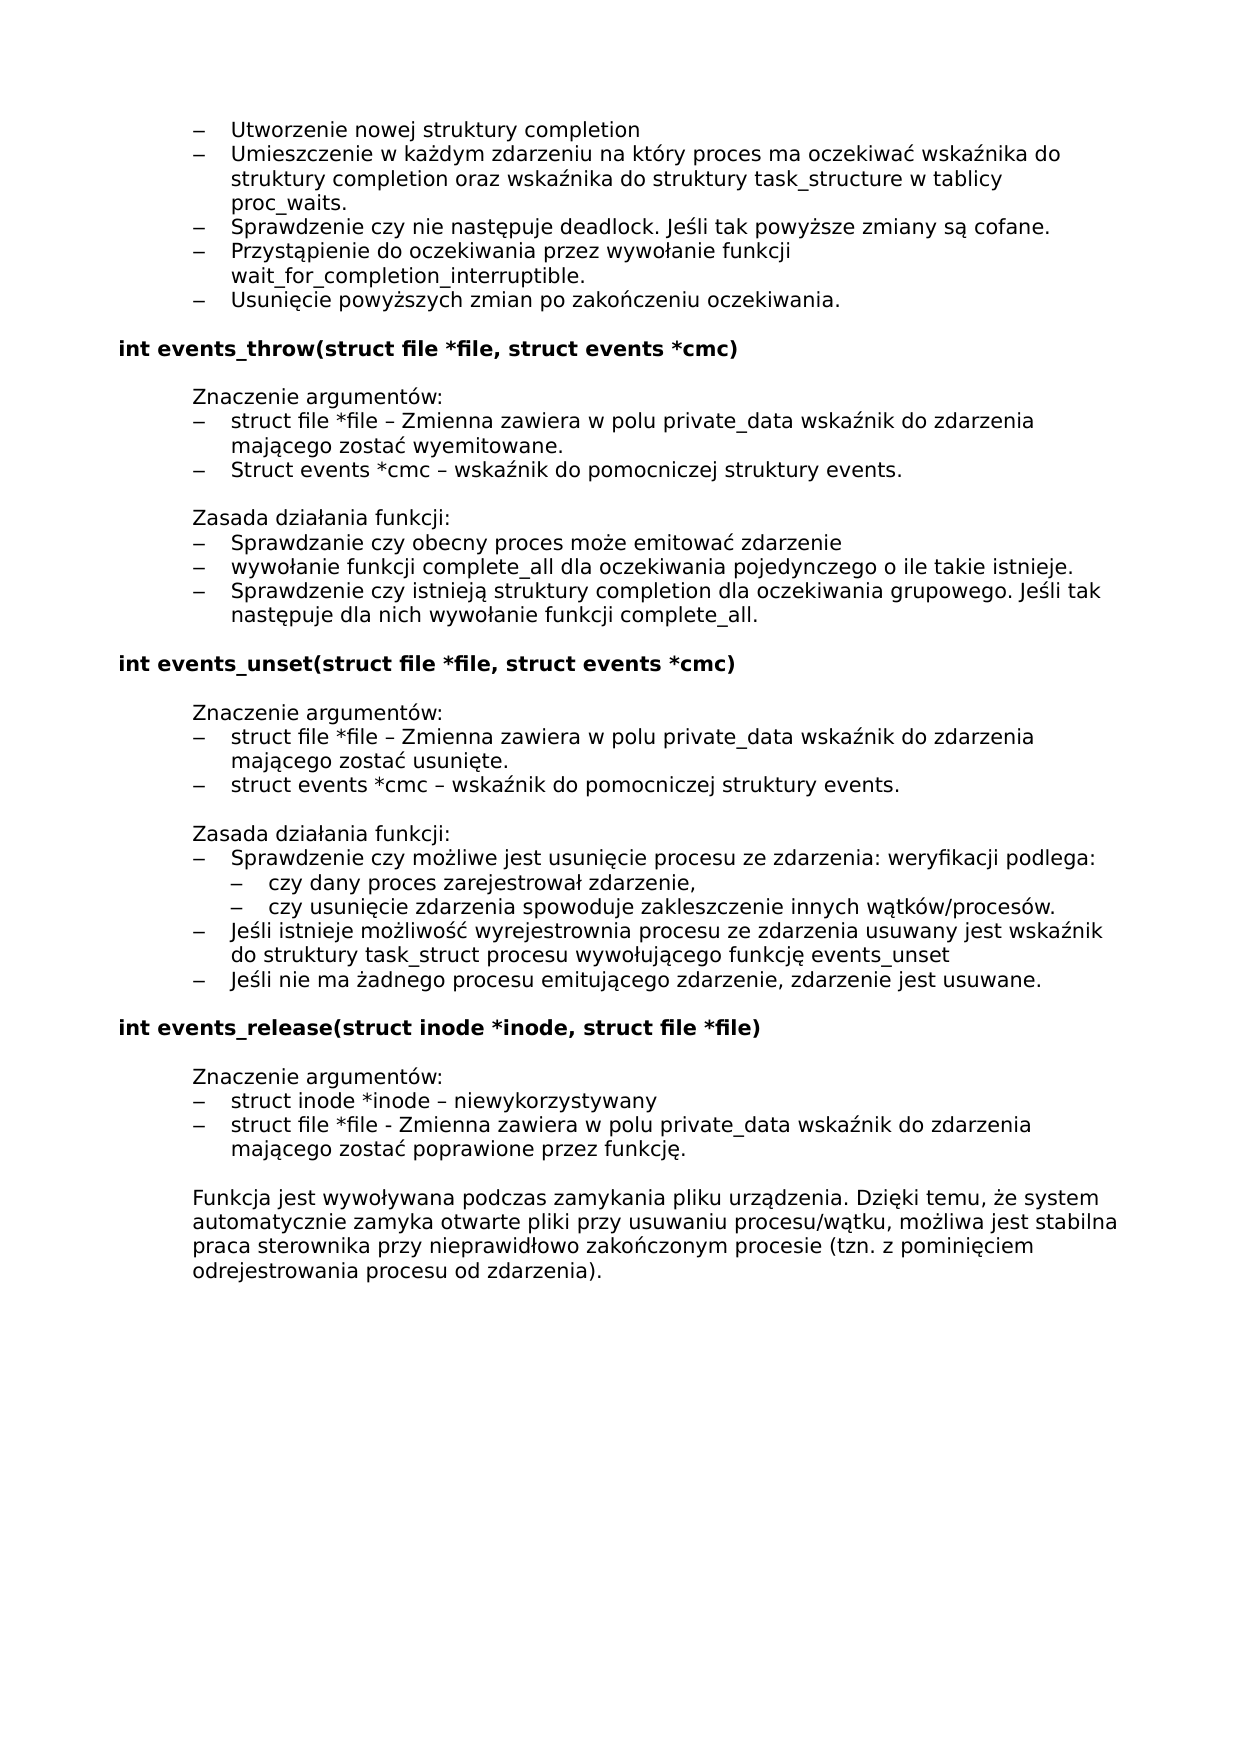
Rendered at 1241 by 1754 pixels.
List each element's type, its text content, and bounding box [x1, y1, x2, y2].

list Usunięcie powyższych zmian po zakończeniu oczekiwania. [193, 288, 1122, 312]
list Umieszczenie w każdym zdarzeniu na który proces ma oczekiwać wskaźnika do struktury completion oraz wskaźnika do struktury task_structure w tablicy proc_waits. [193, 142, 1122, 215]
list Utworzenie nowej struktury completion [193, 118, 1122, 142]
list Sprawdzenie czy nie następuje deadlock. Jeśli tak powyższe zmiany są cofane. [193, 215, 1122, 239]
text Znaczenie argumentów: [118, 1065, 1122, 1089]
text Funkcja jest wywoływana podczas zamykania pliku urządzenia. Dzięki temu, że system automatycznie zamyka otwarte pliki przy usuwaniu procesu/wątku, możliwa jest stabilna praca sterownika przy nieprawidłowo zakończonym procesie (tzn. z pominięciem odrejestrowania procesu od zdarzenia). [118, 1186, 1122, 1283]
list Jeśli nie ma żadnego procesu emitującego zdarzenie, zdarzenie jest usuwane. [193, 968, 1122, 992]
list struct file *file – Zmienna zawiera w polu private_data wskaźnik do zdarzenia mającego zostać usunięte. [193, 725, 1122, 773]
list czy usunięcie zdarzenia spowoduje zakleszczenie innych wątków/procesów. [231, 895, 1122, 919]
list Sprawdzanie czy obecny proces może emitować zdarzenie [193, 531, 1122, 555]
list wywołanie funkcji complete_all dla oczekiwania pojedynczego o ile takie istnieje. [193, 555, 1122, 579]
list Przystąpienie do oczekiwania przez wywołanie funkcji wait_for_completion_interruptible. [193, 239, 1122, 288]
text int events_release(struct inode *inode, struct file *file) [118, 1016, 1122, 1040]
list Sprawdzenie czy istnieją struktury completion dla oczekiwania grupowego. Jeśli tak następuje dla nich wywołanie funkcji complete_all. [193, 579, 1122, 628]
text Zasada działania funkcji: [118, 506, 1122, 531]
list struct file *file - Zmienna zawiera w polu private_data wskaźnik do zdarzenia mającego zostać poprawione przez funkcję. [193, 1113, 1122, 1162]
list struct file *file – Zmienna zawiera w polu private_data wskaźnik do zdarzenia mającego zostać wyemitowane. [193, 409, 1122, 458]
text int events_unset(struct file *file, struct events *cmc) [118, 652, 1122, 676]
text Zasada działania funkcji: [118, 822, 1122, 846]
list struct inode *inode – niewykorzystywany [193, 1089, 1122, 1113]
text Znaczenie argumentów: [118, 701, 1122, 725]
list struct events *cmc – wskaźnik do pomocniczej struktury events. [193, 773, 1122, 798]
list Sprawdzenie czy możliwe jest usunięcie procesu ze zdarzenia: weryfikacji podlega: [193, 846, 1122, 871]
list czy dany proces zarejestrował zdarzenie, [231, 871, 1122, 895]
list Jeśli istnieje możliwość wyrejestrownia procesu ze zdarzenia usuwany jest wskaźnik do struktury task_struct procesu wywołującego funkcję events_unset [193, 919, 1122, 968]
list Struct events *cmc – wskaźnik do pomocniczej struktury events. [193, 458, 1122, 482]
text int events_throw(struct file *file, struct events *cmc) [118, 337, 1122, 361]
text Znaczenie argumentów: [118, 385, 1122, 409]
